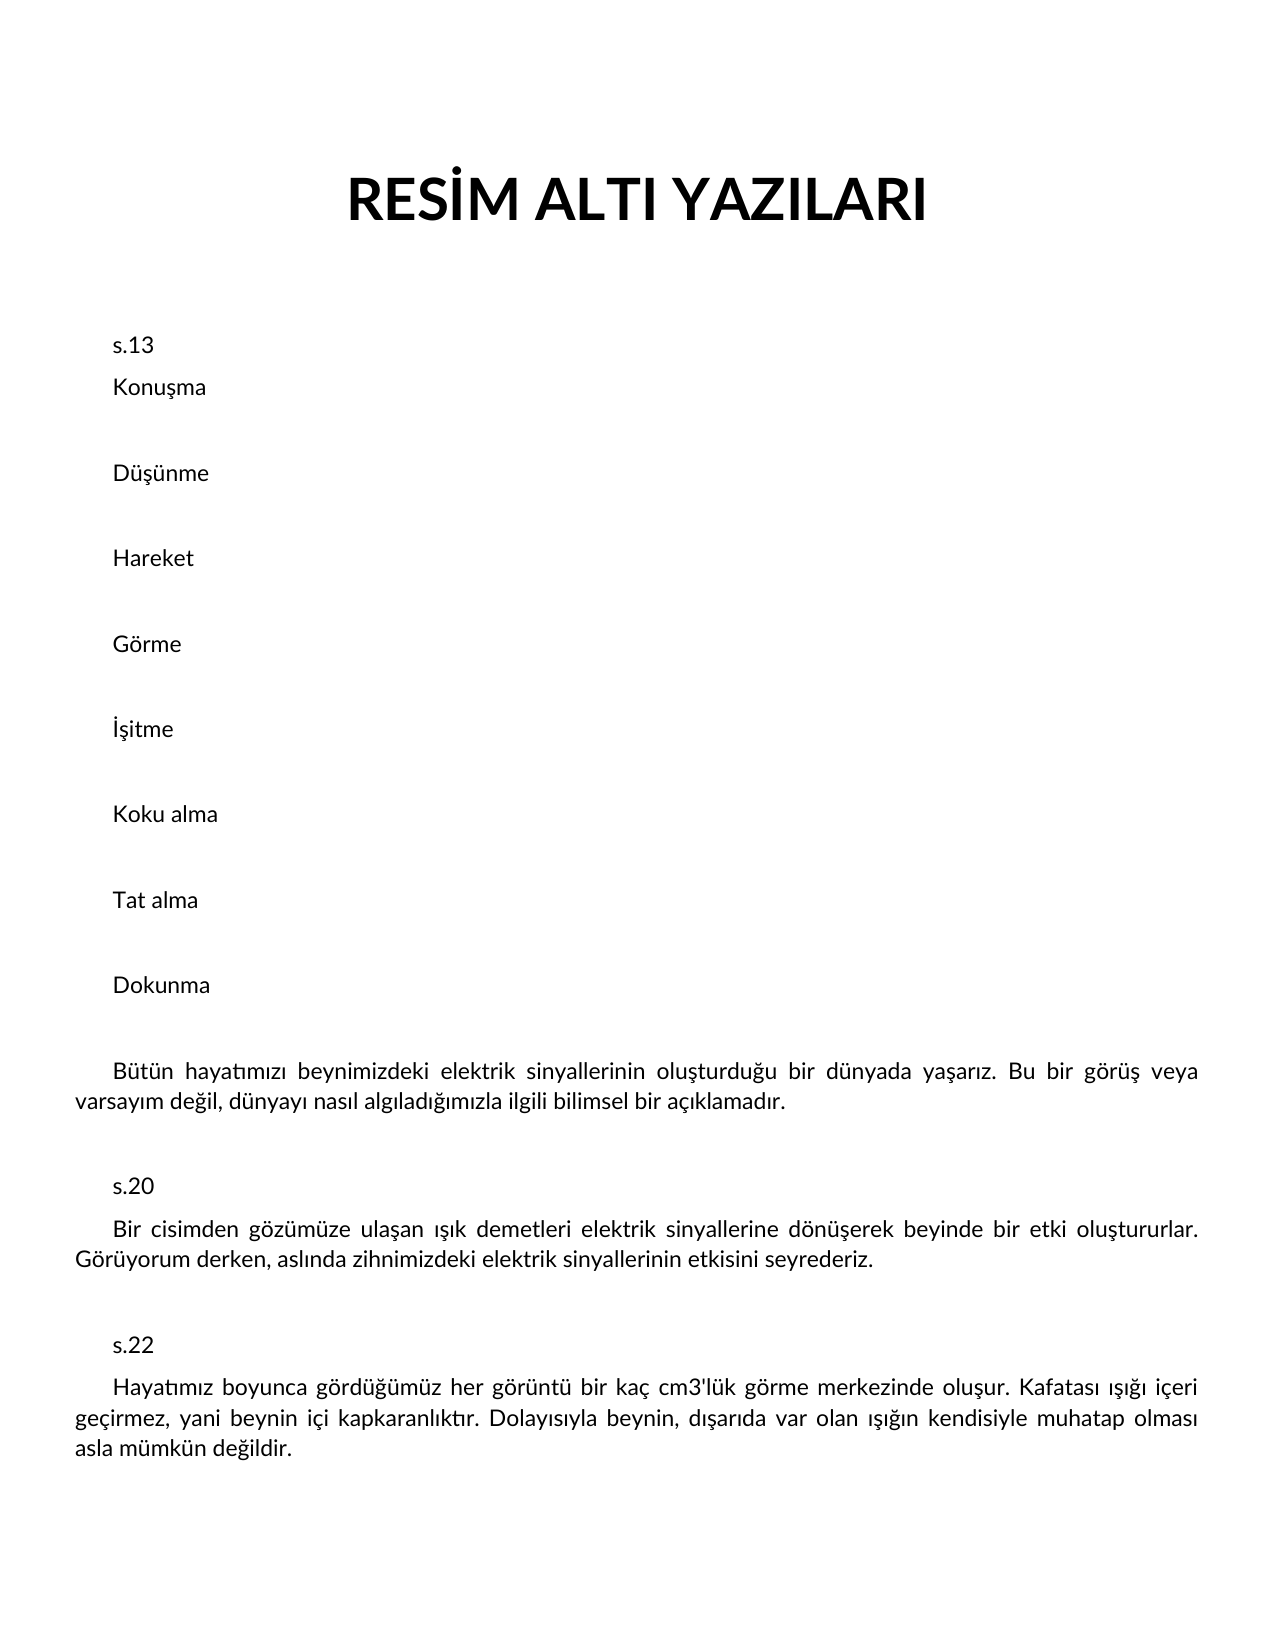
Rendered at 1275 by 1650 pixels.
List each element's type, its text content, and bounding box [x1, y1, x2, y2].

text Hayatımız boyunca gördüğümüz her görüntü bir kaç cm3'lük görme merkezinde oluşur. Kafatası ışığı içeri geçirmez, yani beynin içi kapkaranlıktır. Dolayısıyla beynin, dışarıda var olan ışığın kendisiyle muhatap olması asla mümkün değildir. [75, 1373, 1200, 1461]
text Bir cisimden gözümüze ulaşan ışık demetleri elektrik sinyallerine dönüşerek beyinde bir etki oluştururlar. Görüyorum derken, aslında zihnimizdeki elektrik sinyallerinin etkisini seyrederiz. [75, 1215, 1200, 1272]
text Görme [75, 629, 1200, 657]
text Tat alma [75, 886, 1200, 913]
text s.22 [75, 1330, 1200, 1358]
text Koku alma [75, 800, 1200, 828]
text Dokunma [75, 971, 1200, 998]
text s.13 [75, 330, 1200, 358]
subtitle RESİM ALTI YAZILARI [75, 162, 1200, 232]
text Düşünme [75, 458, 1200, 486]
text s.20 [75, 1172, 1200, 1199]
text Konuşma [75, 373, 1200, 401]
text İşitme [75, 715, 1200, 742]
text Hareket [75, 544, 1200, 571]
text Bütün hayatımızı beynimizdeki elektrik sinyallerinin oluşturduğu bir dünyada yaşarız. Bu bir görüş veya varsayım değil, dünyayı nasıl algıladığımızla ilgili bilimsel bir açıklamadır. [75, 1056, 1200, 1114]
